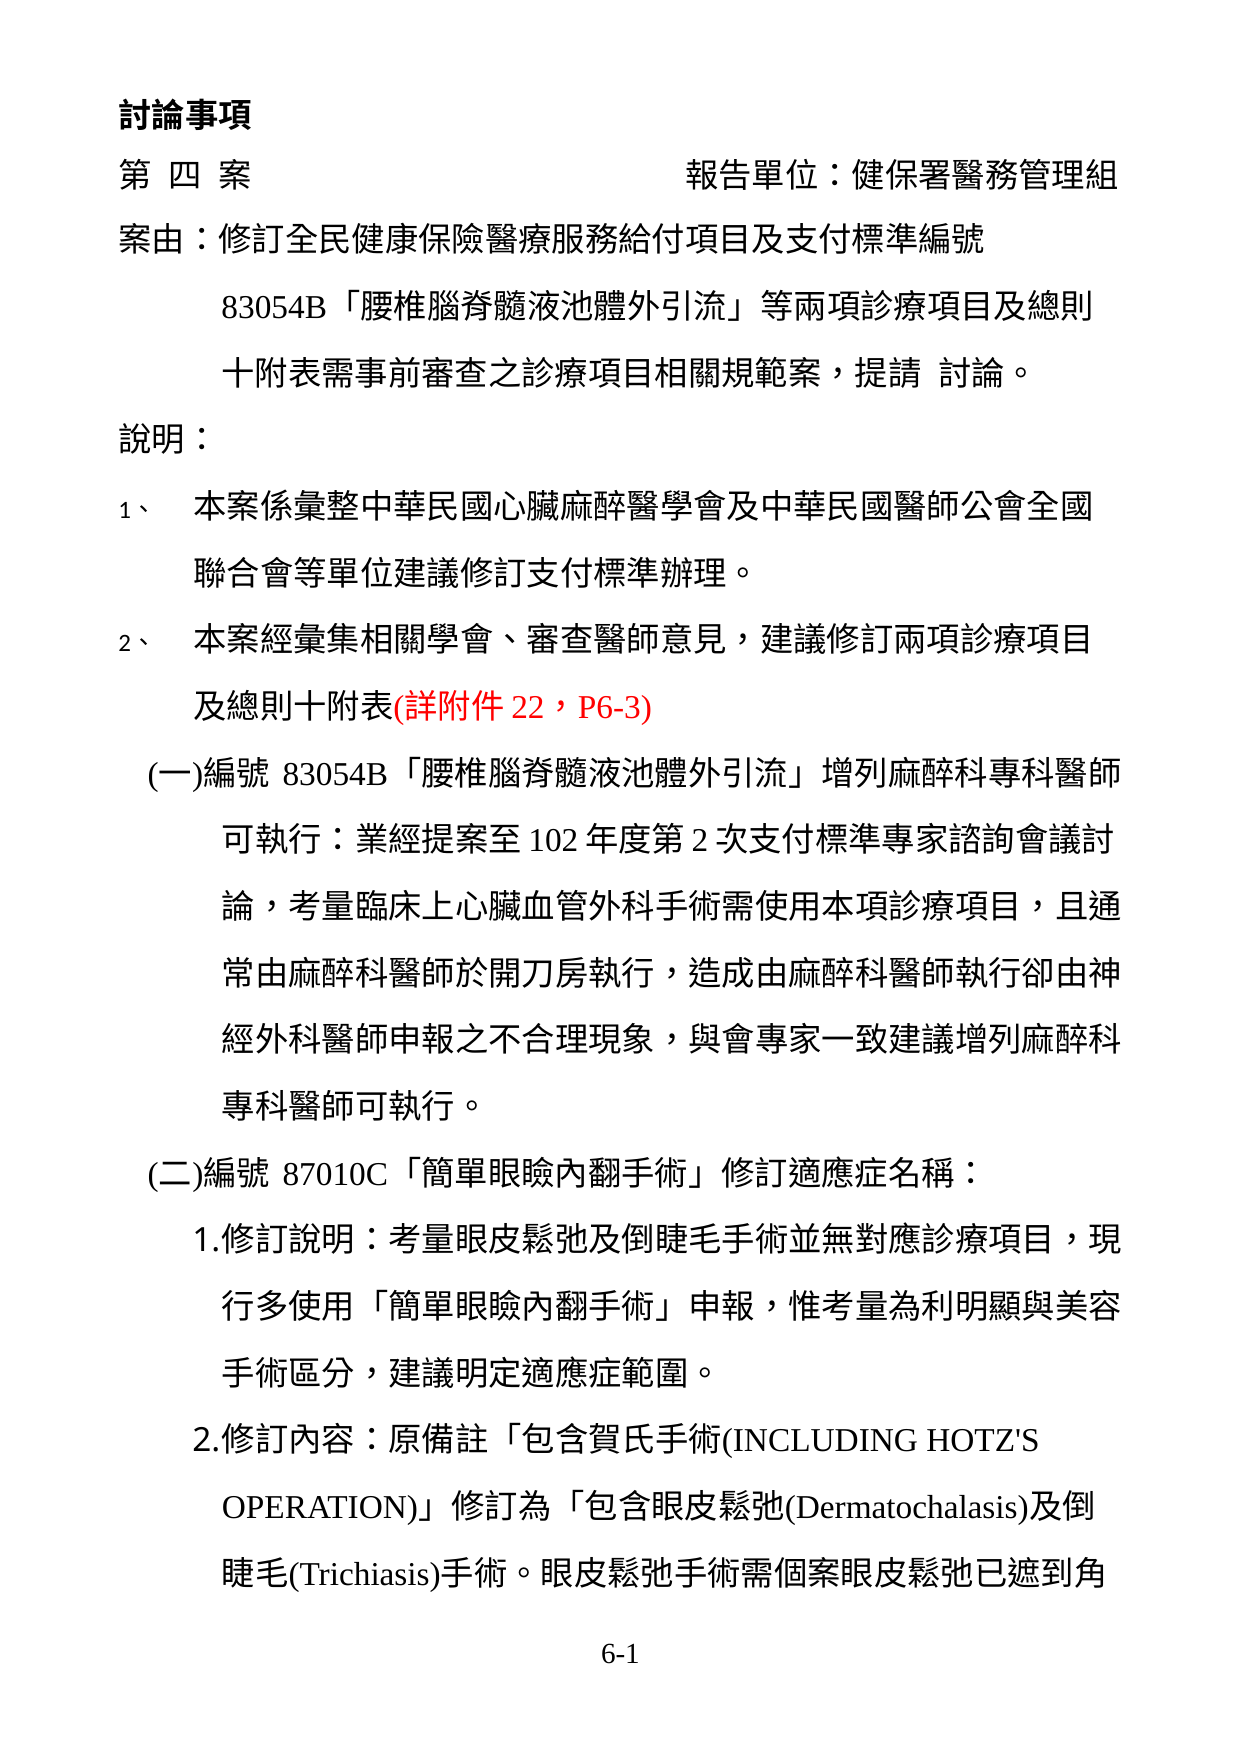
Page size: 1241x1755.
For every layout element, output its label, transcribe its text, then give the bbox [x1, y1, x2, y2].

text 說明： [118, 398, 1122, 465]
text (二)編號 87010C「簡單眼瞼內翻手術」修訂適應症名稱： [118, 1132, 1122, 1198]
list 修訂內容：原備註「包含賀氏手術(INCLUDING HOTZ'S OPERATION)」修訂為「包含眼皮鬆弛(Dermatochalasis)及倒睫毛(Trichiasis)手術。眼皮鬆弛手術需個案眼皮鬆弛已遮到角 [192, 1398, 1122, 1598]
list 本案係彙整中華民國心臟麻醉醫學會及中華民國醫師公會全國聯合會等單位建議修訂支付標準辦理。 [118, 465, 1122, 598]
list 修訂說明：考量眼皮鬆弛及倒睫毛手術並無對應診療項目，現行多使用「簡單眼瞼內翻手術」申報，惟考量為利明顯與美容手術區分，建議明定適應症範圍。 [192, 1198, 1122, 1398]
text 討論事項 [118, 89, 1122, 137]
text (一)編號 83054B「腰椎腦脊髓液池體外引流」增列麻醉科專科醫師可執行：業經提案至102年度第2次支付標準專家諮詢會議討論，考量臨床上心臟血管外科手術需使用本項診療項目，且通常由麻醉科醫師於開刀房執行，造成由麻醉科醫師執行卻由神經外科醫師申報之不合理現象，與會專家一致建議增列麻醉科專科醫師可執行。 [147, 732, 1122, 1132]
text 第 四 案 報告單位：健保署醫務管理組 [118, 144, 1122, 198]
list 本案經彙集相關學會、審查醫師意見，建議修訂兩項診療項目及總則十附表(詳附件22，P6-3) [118, 598, 1122, 732]
text 案由：修訂全民健康保險醫療服務給付項目及支付標準編號83054B「腰椎腦脊髓液池體外引流」等兩項診療項目及總則十附表需事前審查之診療項目相關規範案，提請 討論。 [118, 198, 1122, 398]
